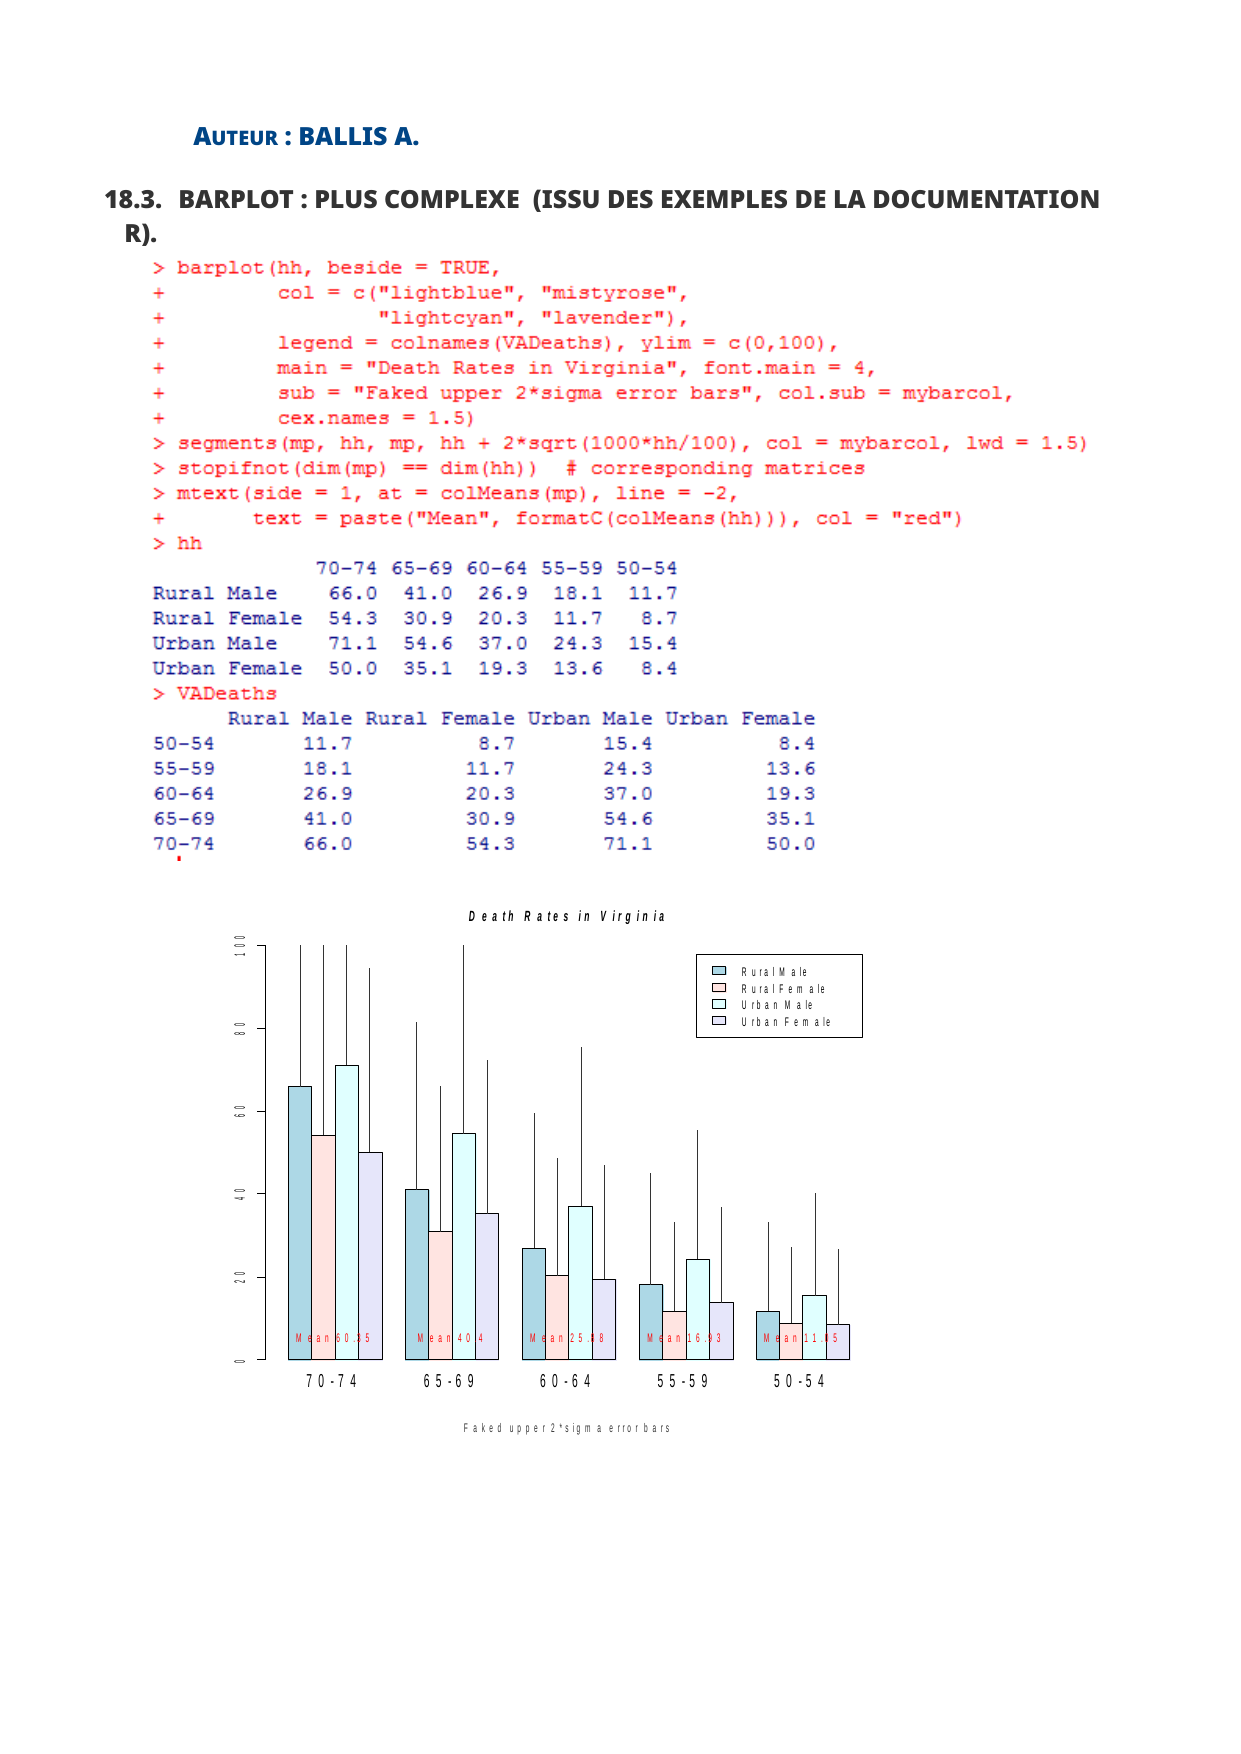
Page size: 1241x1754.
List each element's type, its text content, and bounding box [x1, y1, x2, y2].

subtitle BARPLOT : plus complexe (issu des exemples de la documentation R). [104, 182, 1123, 250]
picture [145, 255, 1096, 861]
